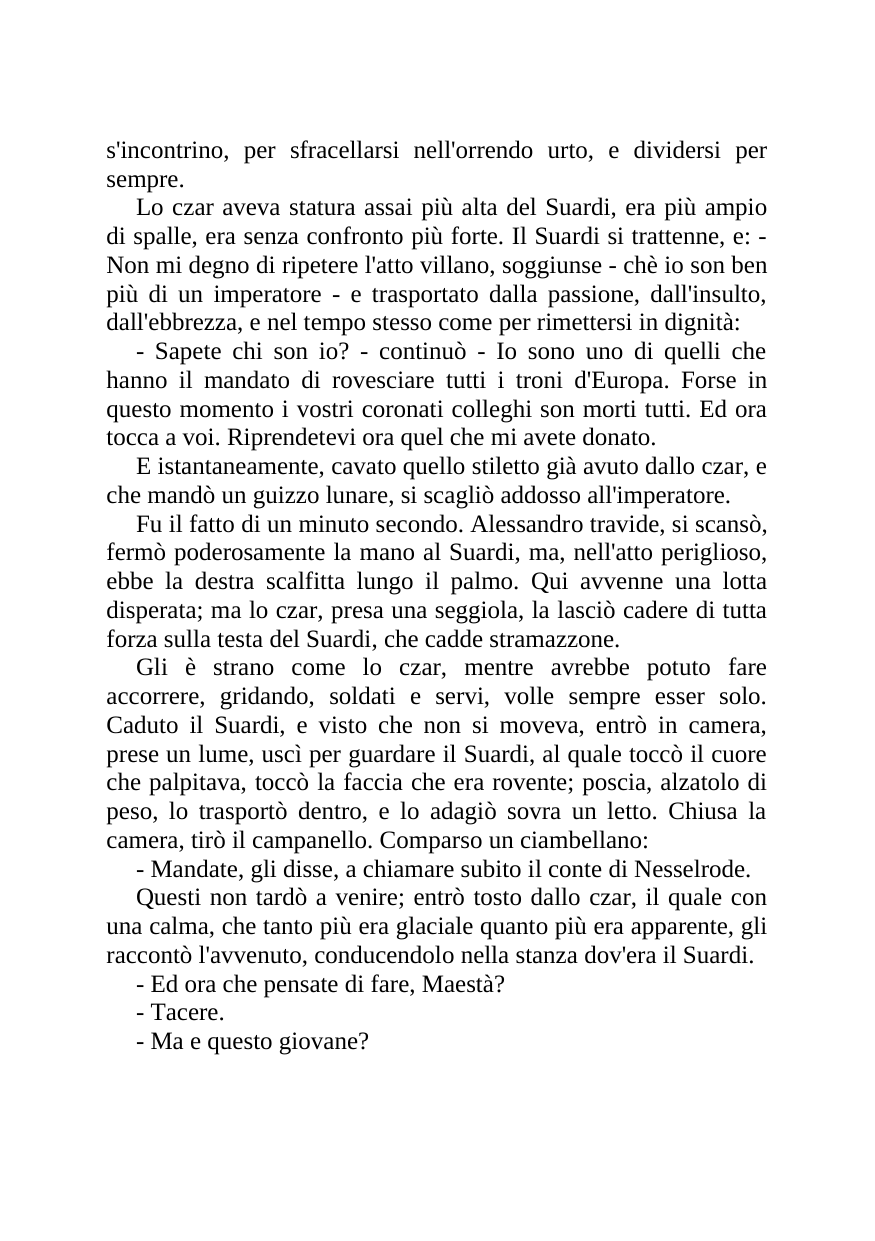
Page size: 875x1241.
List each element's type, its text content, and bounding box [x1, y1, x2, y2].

text - Tacere. [106, 997, 768, 1026]
text E istantaneamente, cavato quello stiletto già avuto dallo czar, e che mandò un guizzo lunare, si scagliò addosso all'imperatore. [106, 451, 768, 509]
text - Ed ora che pensate di fare, Maestà? [106, 969, 768, 997]
text Gli è strano come lo czar, mentre avrebbe potuto fare accorrere, gridando, soldati e servi, volle sempre esser solo. Caduto il Suardi, e visto che non si moveva, entrò in camera, prese un lume, uscì per guardare il Suardi, al quale toccò il cuore che palpitava, toccò la faccia che era rovente; poscia, alzatolo di peso, lo trasportò dentro, e lo adagiò sovra un letto. Chiusa la camera, tirò il campanello. Comparso un ciambellano: [106, 652, 768, 854]
text Fu il fatto di un minuto secondo. Alessandro travide, si scansò, fermò poderosamente la mano al Suardi, ma, nell'atto periglioso, ebbe la destra scalfitta lungo il palmo. Qui avvenne una lotta disperata; ma lo czar, presa una seggiola, la lasciò cadere di tutta forza sulla testa del Suardi, che cadde stramazzone. [106, 509, 768, 652]
text Lo czar aveva statura assai più alta del Suardi, era più ampio di spalle, era senza confronto più forte. Il Suardi si trattenne, e: - Non mi degno di ripetere l'atto villano, soggiunse - chè io son ben più di un imperatore - e trasportato dalla passione, dall'insulto, dall'ebbrezza, e nel tempo stesso come per rimettersi in dignità: [106, 192, 768, 336]
text s'incontrino, per sfracellarsi nell'orrendo urto, e dividersi per sempre. [106, 135, 768, 192]
text - Sapete chi son io? - continuò - Io sono uno di quelli che hanno il mandato di rovesciare tutti i troni d'Europa. Forse in questo momento i vostri coronati colleghi son morti tutti. Ed ora tocca a voi. Riprendetevi ora quel che mi avete donato. [106, 336, 768, 451]
text - Mandate, gli disse, a chiamare subito il conte di Nesselrode. [106, 854, 768, 882]
text - Ma e questo giovane? [106, 1026, 768, 1055]
text Questi non tardò a venire; entrò tosto dallo czar, il quale con una calma, che tanto più era glaciale quanto più era apparente, gli raccontò l'avvenuto, conducendolo nella stanza dov'era il Suardi. [106, 882, 768, 969]
